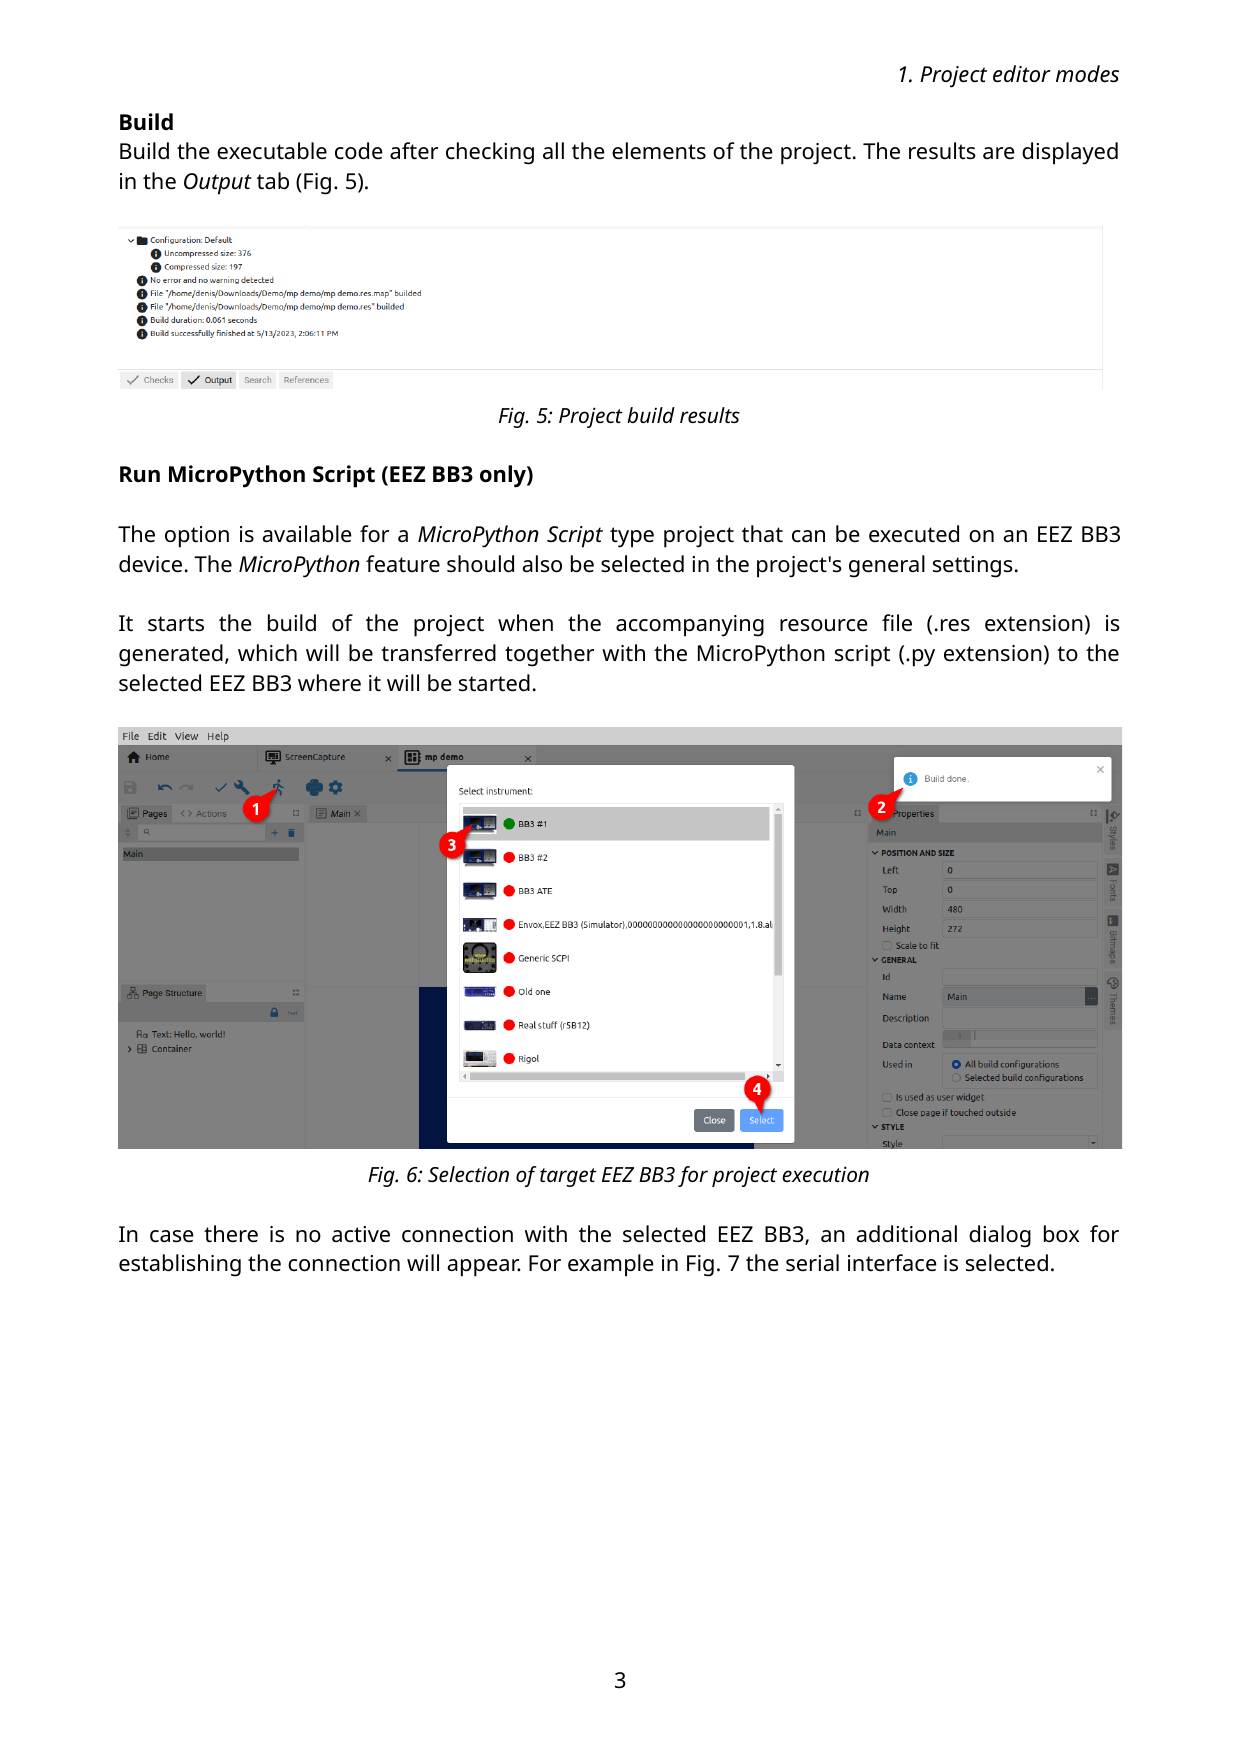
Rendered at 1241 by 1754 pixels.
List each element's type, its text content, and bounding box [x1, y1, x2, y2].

text Fig. 6: Selection of target EEZ BB3 for project execution [118, 1149, 1122, 1189]
text Build [118, 107, 1122, 136]
picture [118, 727, 1123, 1149]
text Run MicroPython Script (EEZ BB3 only) [118, 459, 1122, 489]
text Build the executable code after checking all the elements of the project. The results are displayed in the Output tab (Fig. 5). [118, 136, 1122, 196]
text In case there is no active connection with the selected EEZ BB3, an additional dialog box for establishing the connection will appear. For example in Fig. 7 the serial interface is selected. [118, 1219, 1122, 1278]
text It starts the build of the project when the accompanying resource file (.res extension) is generated, which will be transferred together with the MicroPython script (.py extension) to the selected EEZ BB3 where it will be started. [118, 608, 1122, 698]
text The option is available for a MicroPython Script type project that can be executed on an EEZ BB3 device. The MicroPython feature should also be selected in the project's general settings. [118, 519, 1122, 579]
text Fig. 5: Project build results [118, 390, 1122, 430]
picture [118, 225, 1123, 390]
